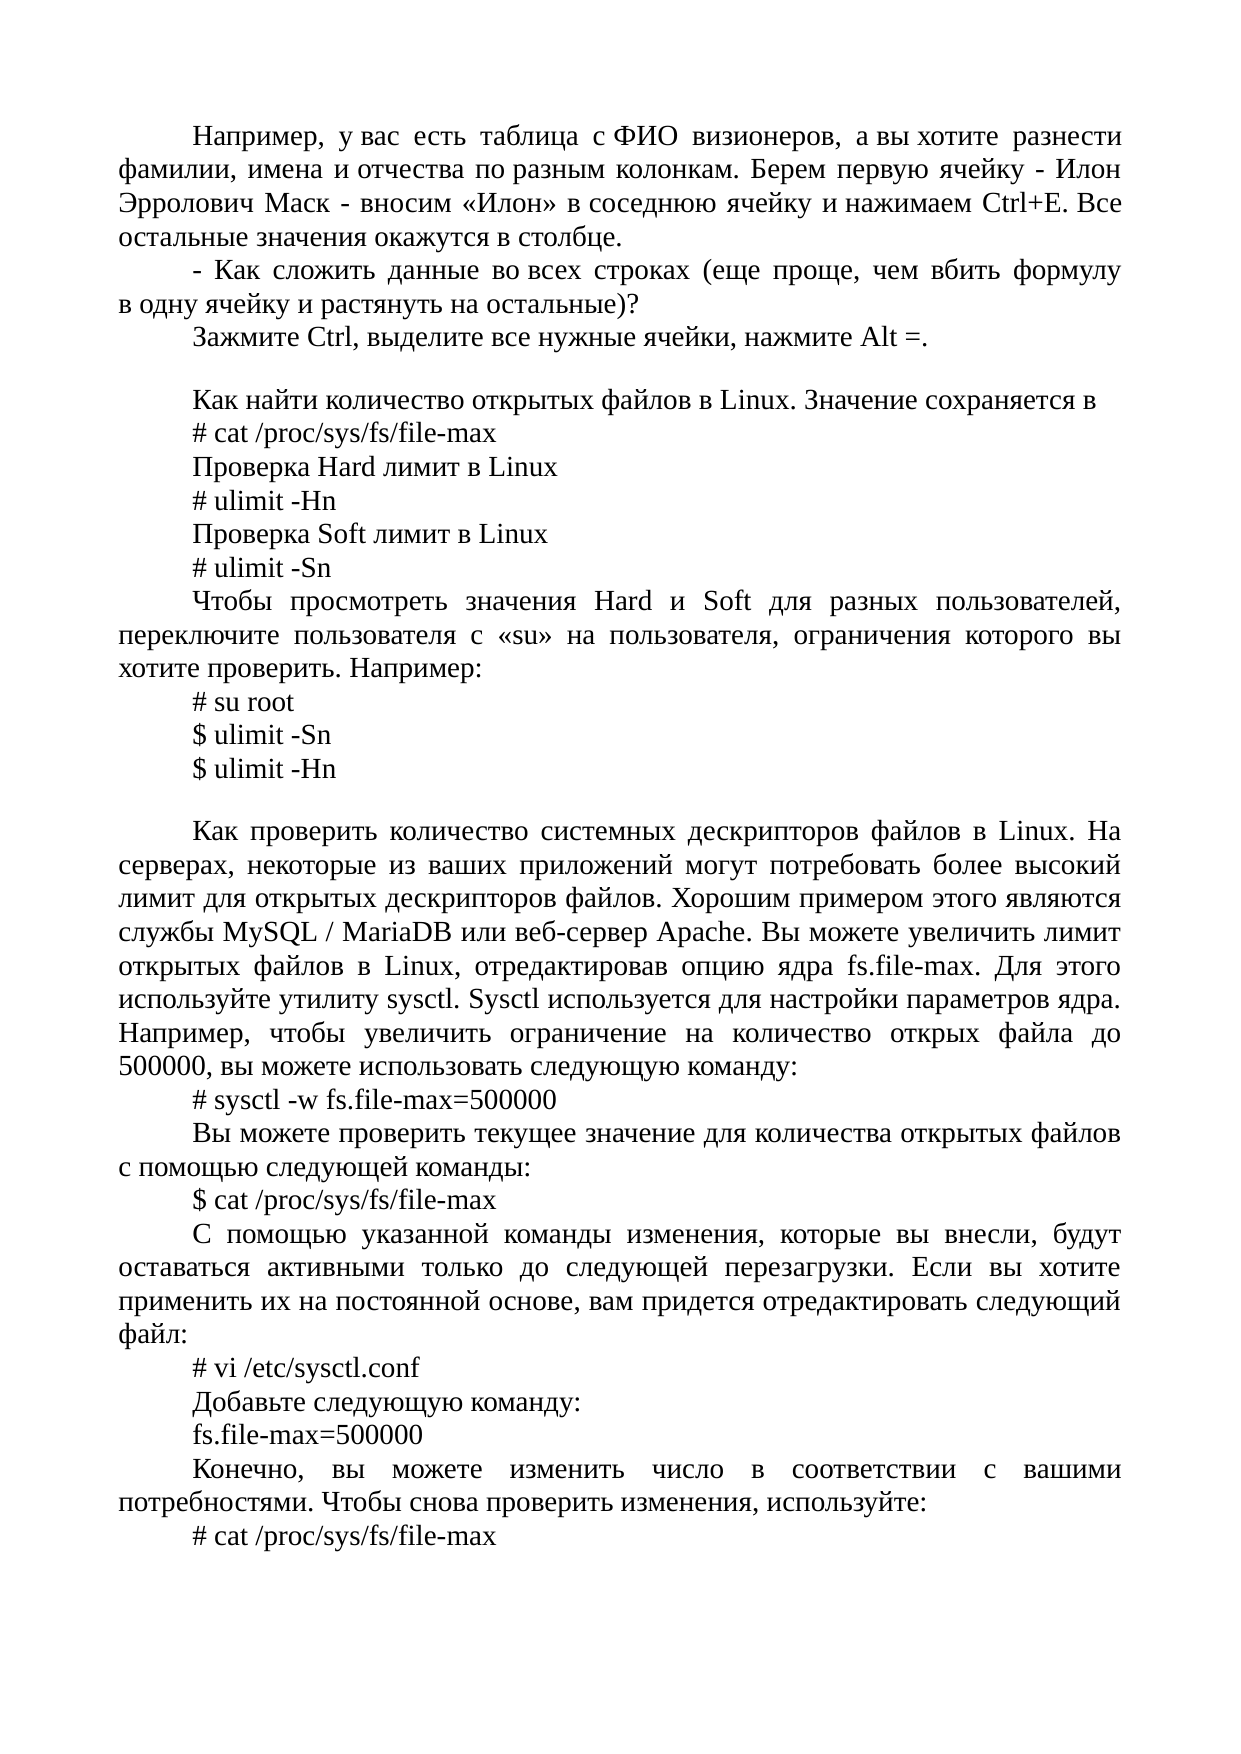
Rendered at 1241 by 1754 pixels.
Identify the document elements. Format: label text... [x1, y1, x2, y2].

text # vi /etc/sysctl.conf [118, 1350, 1122, 1384]
text Чтобы просмотреть значения Hard и Soft для разных пользователей, переключите пользователя с «su» на пользователя, ограничения которого вы хотите проверить. Например: [118, 583, 1122, 684]
text С помощью указанной команды изменения, которые вы внесли, будут оставаться активными только до следующей перезагрузки. Если вы хотите применить их на постоянной основе, вам придется отредактировать следующий файл: [118, 1216, 1122, 1350]
text Добавьте следующую команду: [118, 1384, 1122, 1417]
text Зажмите Ctrl, выделите все нужные ячейки, нажмите Alt =. [118, 319, 1122, 353]
text Как проверить количество системных дескрипторов файлов в Linux. На серверах, некоторые из ваших приложений могут потребовать более высокий лимит для открытых дескрипторов файлов. Хорошим примером этого являются службы MySQL / MariaDB или веб-сервер Apache. Вы можете увеличить лимит открытых файлов в Linux, отредактировав опцию ядра fs.file-max. Для этого используйте утилиту sysctl. Sysctl используется для настройки параметров ядра. Например, чтобы увеличить ограничение на количество открых файла до 500000, вы можете использовать следующую команду: [118, 813, 1122, 1082]
text Проверка Soft лимит в Linux [118, 516, 1122, 550]
text Как найти количество открытых файлов в Linux. Значение сохраняется в [118, 382, 1122, 416]
text # ulimit -Hn [118, 483, 1122, 516]
text - Как сложить данные во всех строках (еще проще, чем вбить формулу в одну ячейку и растянуть на остальные)? [118, 252, 1122, 319]
text # ulimit -Sn [118, 550, 1122, 583]
text $ cat /proc/sys/fs/file-max [118, 1182, 1122, 1216]
text Например, у вас есть таблица с ФИО визионеров, а вы хотите разнести фамилии, имена и отчества по разным колонкам. Берем первую ячейку - Илон Эрролович Маск - вносим «Илон» в соседнюю ячейку и нажимаем Ctrl+E. Все остальные значения окажутся в столбце. [118, 118, 1122, 252]
text Вы можете проверить текущее значение для количества открытых файлов с помощью следующей команды: [118, 1115, 1122, 1182]
text # cat /proc/sys/fs/file-max [118, 1518, 1122, 1551]
text Конечно, вы можете изменить число в соответствии с вашими потребностями. Чтобы снова проверить изменения, используйте: [118, 1451, 1122, 1518]
text # sysctl -w fs.file-max=500000 [118, 1082, 1122, 1115]
text fs.file-max=500000 [118, 1417, 1122, 1451]
text # su root [118, 684, 1122, 717]
text $ ulimit -Hn [118, 751, 1122, 784]
text Проверка Hard лимит в Linux [118, 449, 1122, 483]
text # cat /proc/sys/fs/file-max [118, 416, 1122, 449]
text $ ulimit -Sn [118, 717, 1122, 751]
